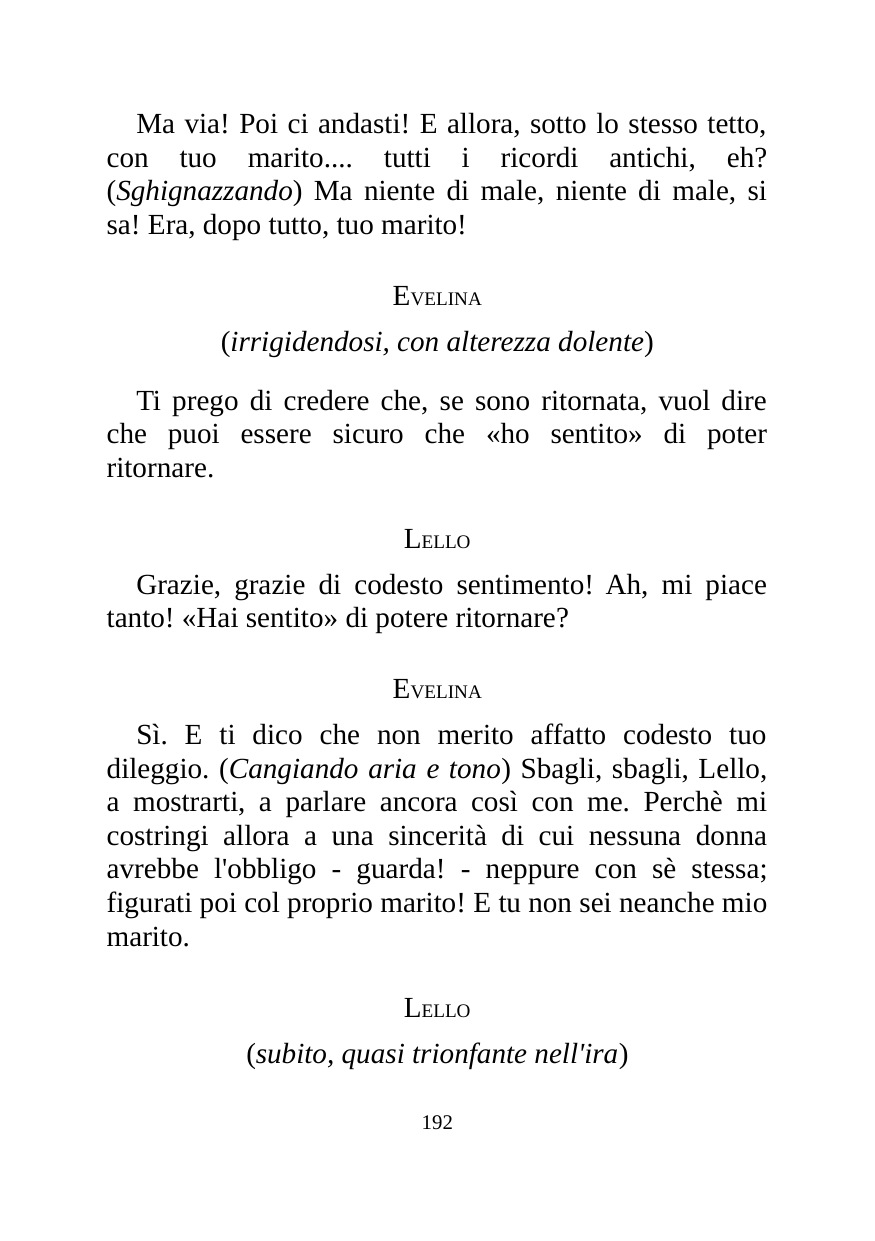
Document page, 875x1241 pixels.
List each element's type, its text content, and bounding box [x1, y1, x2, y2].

text Lello [106, 521, 768, 554]
text (irrigidendosi, con alterezza dolente) [106, 324, 768, 358]
text Ti prego di credere che, se sono ritornata, vuol dire che puoi essere sicuro che «ho sentito» di poter ritornare. [106, 383, 768, 483]
text Evelina [106, 278, 768, 312]
text Grazie, grazie di codesto sentimento! Ah, mi piace tanto! «Hai sentito» di potere ritornare? [106, 567, 768, 634]
text Evelina [106, 671, 768, 705]
text Ma via! Poi ci andasti! E allora, sotto lo stesso tetto, con tuo marito.... tutti i ricordi antichi, eh? (Sghignazzando) Ma niente di male, niente di male, si sa! Era, dopo tutto, tuo marito! [106, 106, 768, 241]
text Lello [106, 990, 768, 1023]
text (subito, quasi trionfante nell'ira) [106, 1036, 768, 1069]
text Sì. E ti dico che non merito affatto codesto tuo dileggio. (Cangiando aria e tono) Sbagli, sbagli, Lello, a mostrarti, a parlare ancora così con me. Perchè mi costringi allora a una sincerità di cui nessuna donna avrebbe l'obbligo - guarda! - neppure con sè stessa; figurati poi col proprio marito! E tu non sei neanche mio marito. [106, 717, 768, 952]
